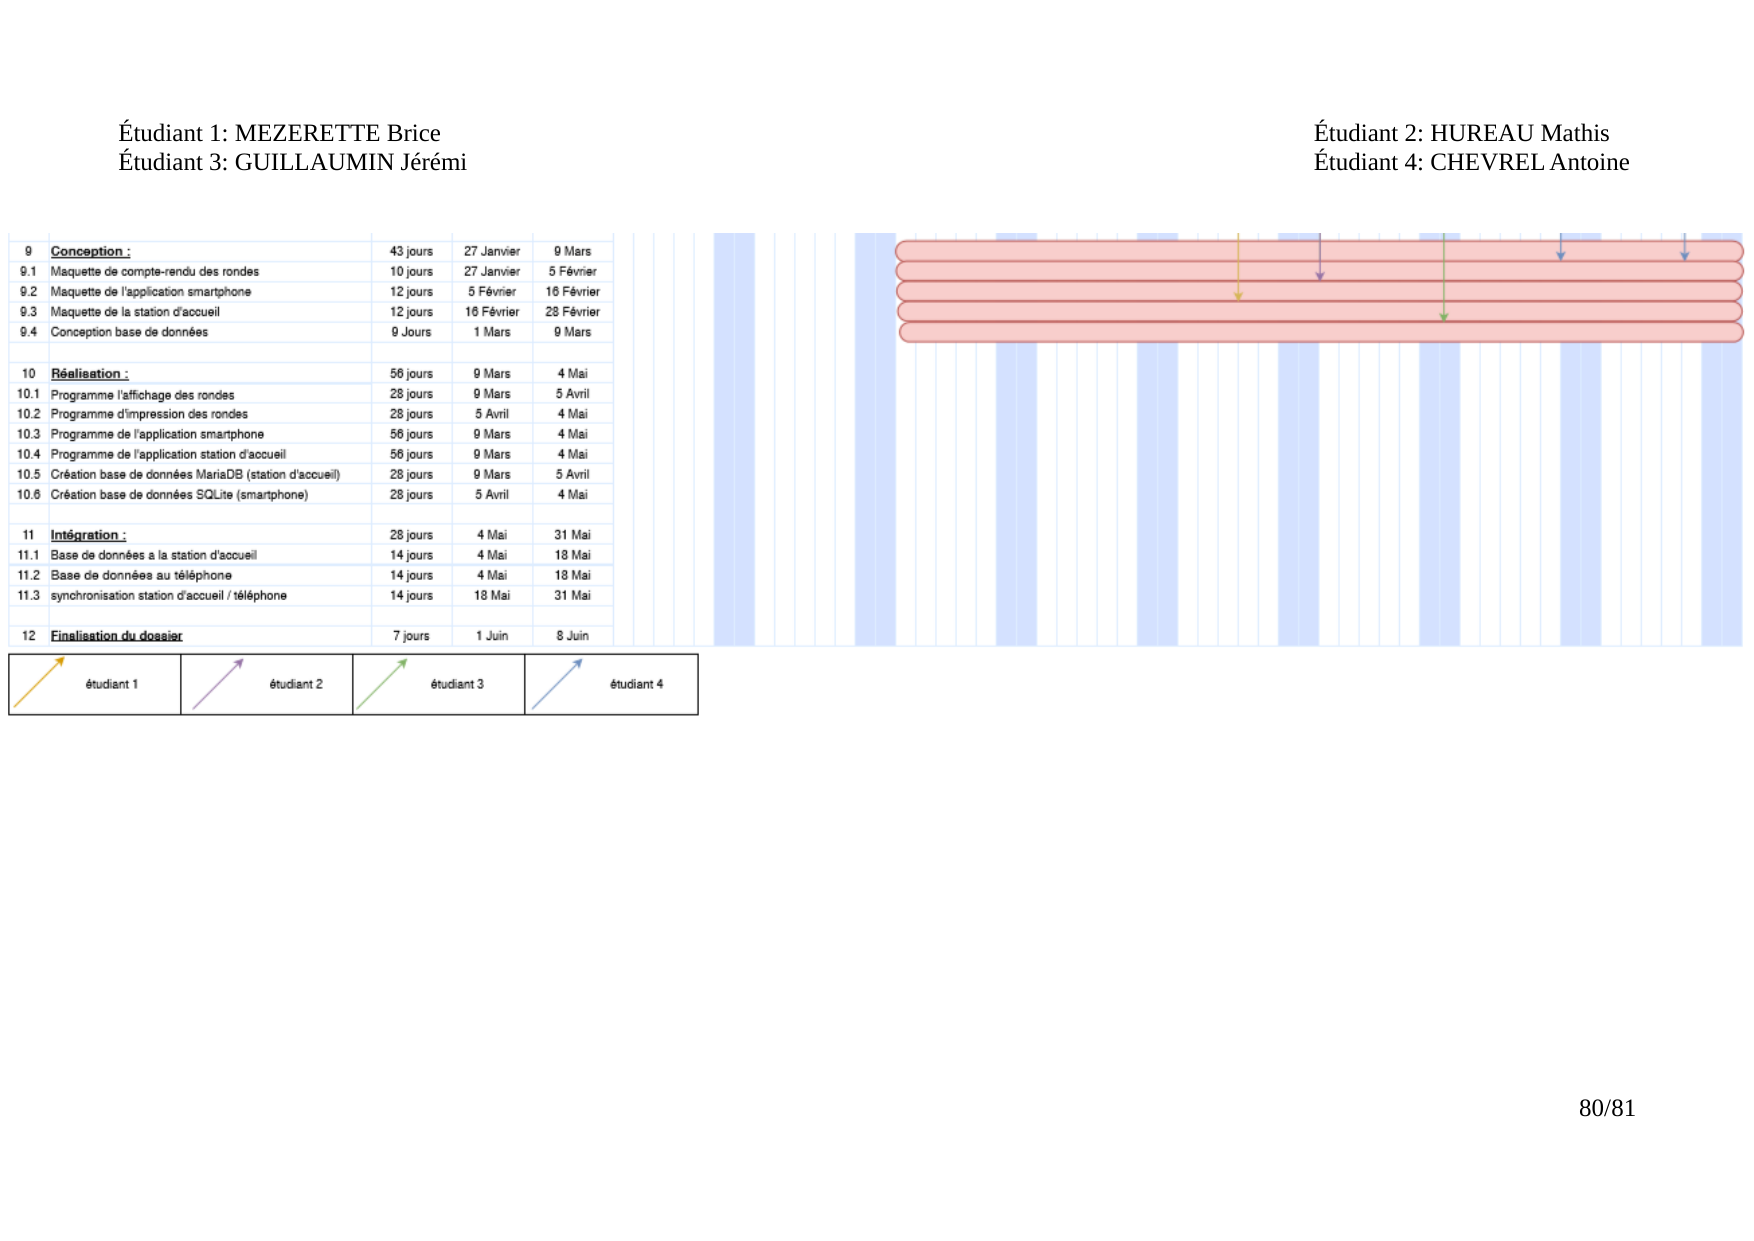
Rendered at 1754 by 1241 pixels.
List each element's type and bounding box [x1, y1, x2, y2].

picture [7, 233, 1747, 721]
